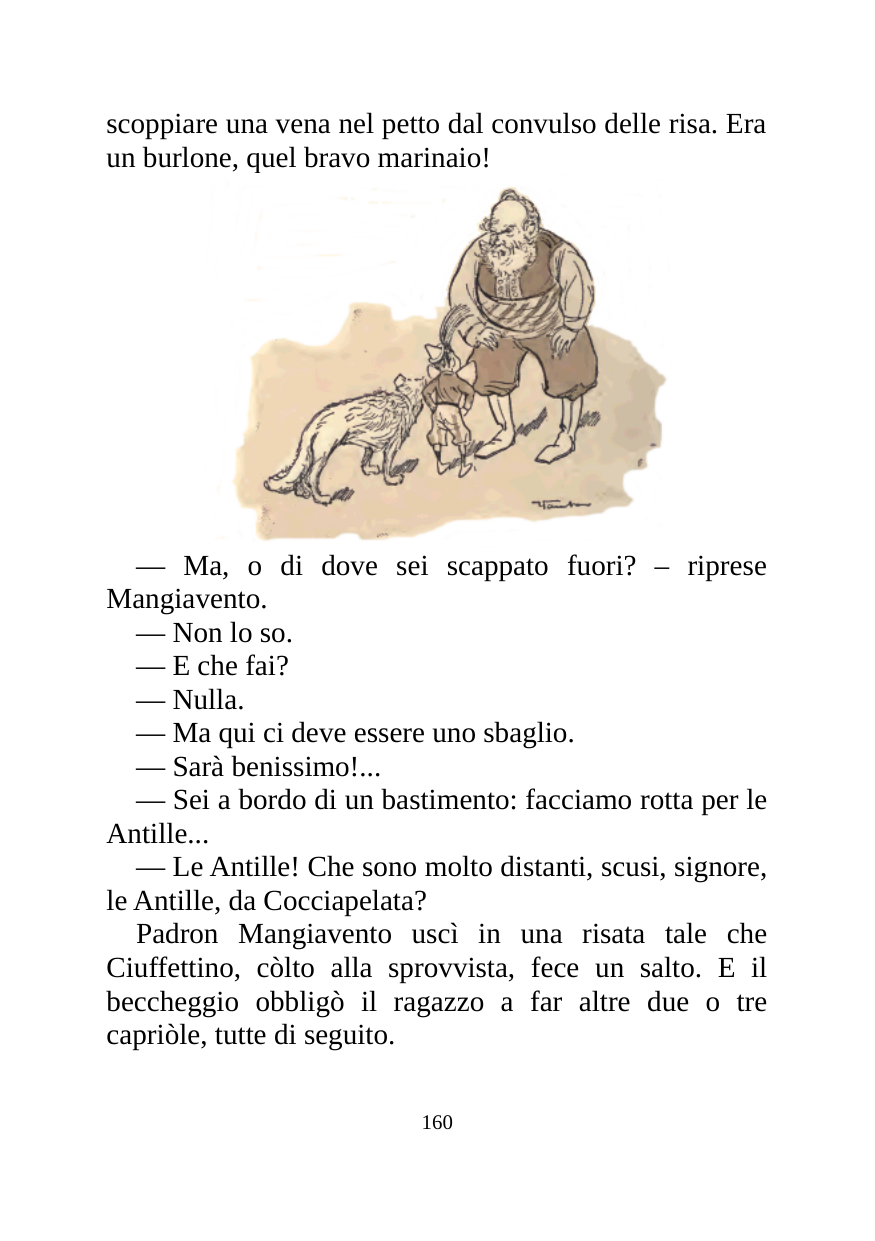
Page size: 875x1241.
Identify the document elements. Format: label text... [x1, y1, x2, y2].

text — Sarà benissimo!... [106, 749, 768, 782]
text — Le Antille! Che sono molto distanti, scusi, signore, le Antille, da Cocciapelata? [106, 849, 768, 917]
text scoppiare una vena nel petto dal convulso delle risa. Era un burlone, quel bravo marinaio! [106, 106, 768, 173]
text Padron Mangiavento uscì in una risata tale che Ciuffettino, còlto alla sprovvista, fece un salto. E il beccheggio obbligò il ragazzo a far altre due o tre capriòle, tutte di seguito. [106, 917, 768, 1051]
text — Nulla. [106, 682, 768, 715]
text — Sei a bordo di un bastimento: facciamo rotta per le Antille... [106, 782, 768, 849]
picture [200, 173, 674, 548]
text — E che fai? [106, 648, 768, 682]
text — Ma, o di dove sei scappato fuori? – riprese Mangiavento. [106, 548, 768, 615]
text — Non lo so. [106, 615, 768, 648]
text — Ma qui ci deve essere uno sbaglio. [106, 715, 768, 749]
